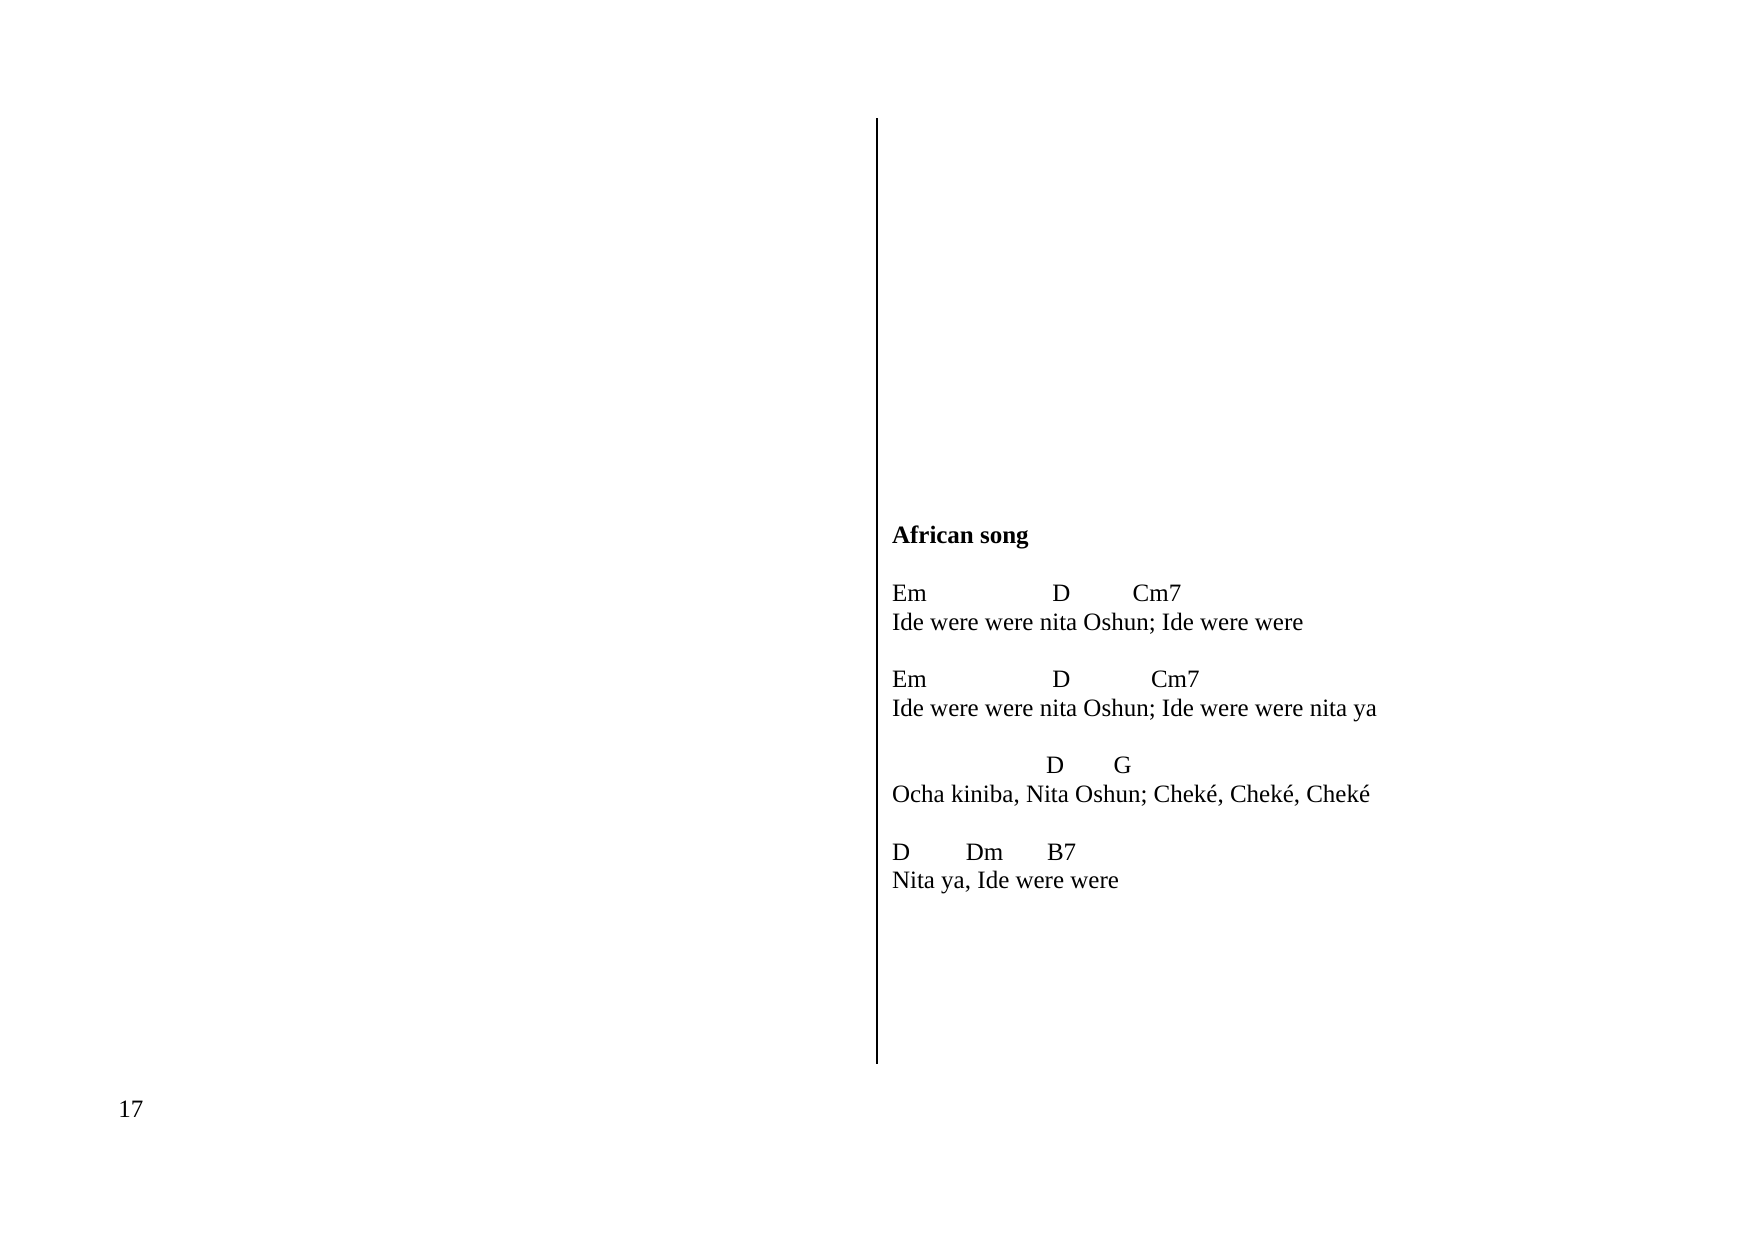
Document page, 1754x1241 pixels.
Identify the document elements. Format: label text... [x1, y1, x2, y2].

text Ide were were nita Oshun; Ide were were [892, 607, 1635, 636]
text African song [892, 521, 1635, 549]
text Em D Cm7 [892, 664, 1635, 693]
text Ide were were nita Oshun; Ide were were nita ya [892, 693, 1635, 722]
text Em D Cm7 [892, 578, 1635, 607]
text D G [892, 751, 1635, 779]
text D Dm B7 [892, 837, 1635, 866]
text Ocha kiniba, Nita Oshun; Cheké, Cheké, Cheké [892, 779, 1635, 808]
text Nita ya, Ide were were [892, 866, 1635, 894]
